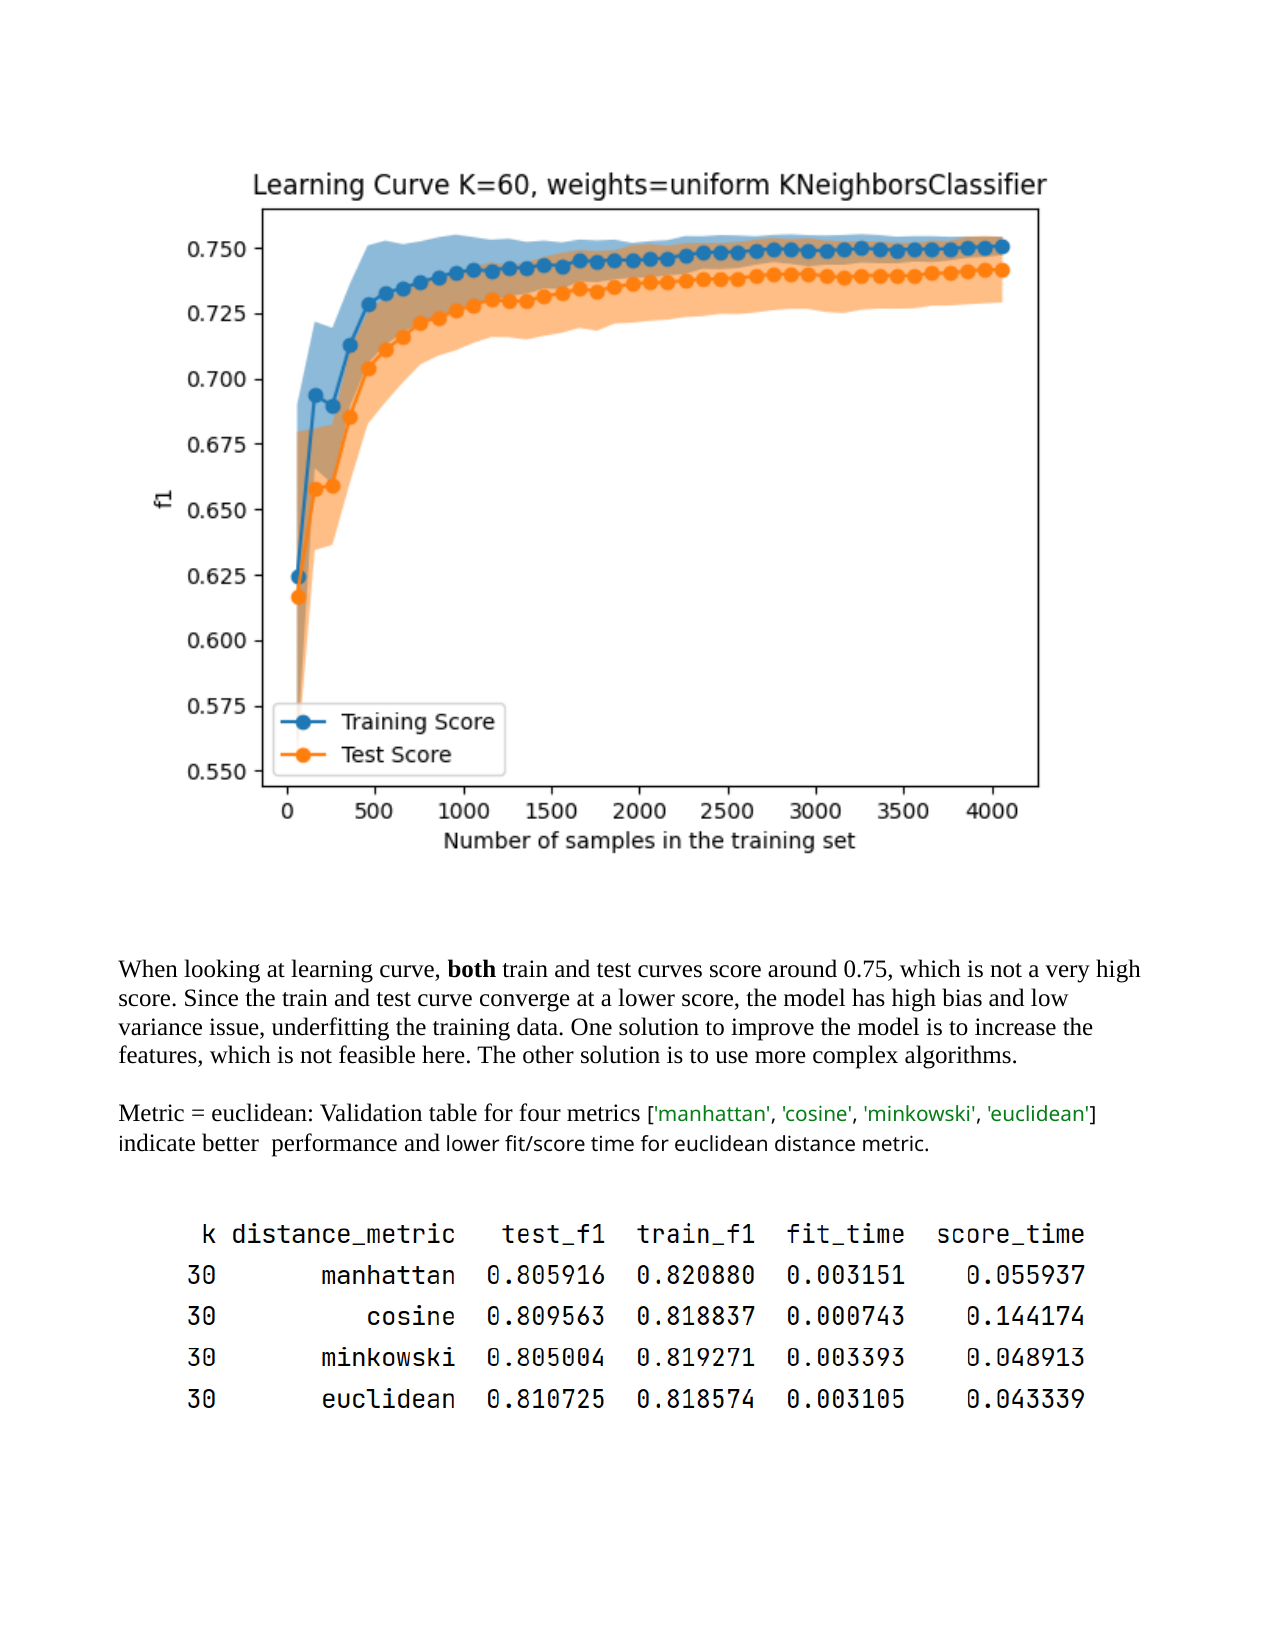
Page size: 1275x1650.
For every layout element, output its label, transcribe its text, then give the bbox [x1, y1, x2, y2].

picture [137, 118, 1138, 869]
text Metric = euclidean: Validation table for four metrics ['manhattan', 'cosine', 'minkowski', 'euclidean'] indicate better performance and lower fit/score time for euclidean distance metric. [118, 1098, 1157, 1157]
text When looking at learning curve, both train and test curves score around 0.75, which is not a very high score. Since the train and test curve converge at a lower score, the model has high bias and low variance issue, underfitting the training data. One solution to improve the model is to increase the features, which is not feasible here. The other solution is to use more complex algorithms. [118, 954, 1157, 1069]
picture [174, 1214, 1101, 1424]
